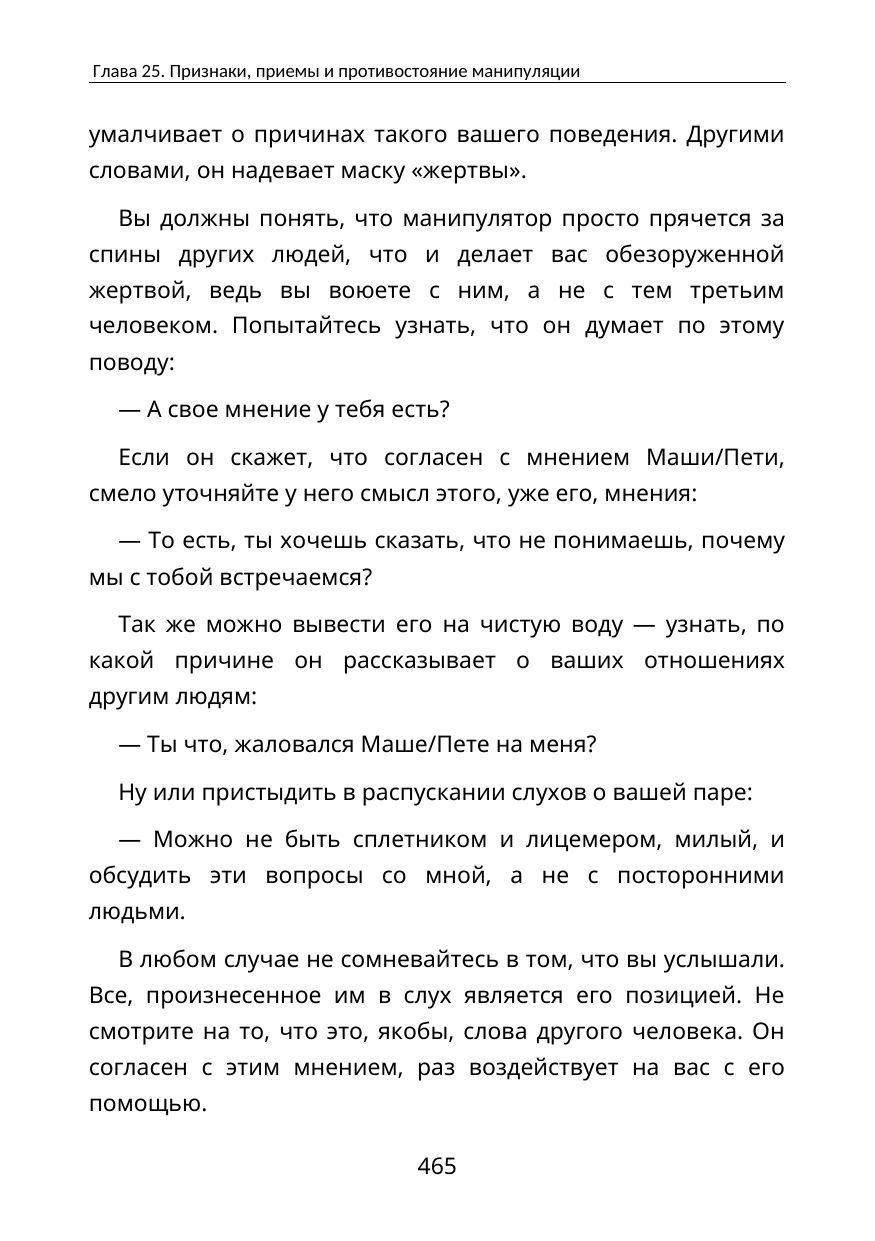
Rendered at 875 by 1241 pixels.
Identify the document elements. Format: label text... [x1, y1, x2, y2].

text Вы должны понять, что манипулятор просто прячется за спины других людей, что и делает вас обезоруженной жертвой, ведь вы воюете с ним, а не с тем третьим человеком. Попытайтесь узнать, что он думает по этому поводу: [88, 202, 786, 377]
text Если он скажет, что согласен с мнением Маши/Пети, смело уточняйте у него смысл этого, уже его, мнения: [88, 441, 786, 508]
text — Можно не быть сплетником и лицемером, милый, и обсудить эти вопросы со мной, а не с посторонними людьми. [88, 823, 786, 926]
text умалчивает о причинах такого вашего поведения. Другими словами, он надевает маску «жертвы». [88, 118, 786, 185]
text Ну или пристыдить в распускании слухов о вашей паре: [88, 775, 786, 807]
text Так же можно вывести его на чистую воду — узнать, по какой причине он рассказывает о ваших отношениях другим людям: [88, 608, 786, 711]
text В любом случае не сомневайтесь в том, что вы услышали. Все, произнесенное им в слух является его позицией. Не смотрите на то, что это, якобы, слова другого человека. Он согласен с этим мнением, раз воздействует на вас с его помощью. [88, 943, 786, 1118]
text — То есть, ты хочешь сказать, что не понимаешь, почему мы с тобой встречаемся? [88, 524, 786, 592]
text — Ты что, жаловался Маше/Пете на меня? [88, 728, 786, 759]
text — А свое мнение у тебя есть? [88, 393, 786, 424]
